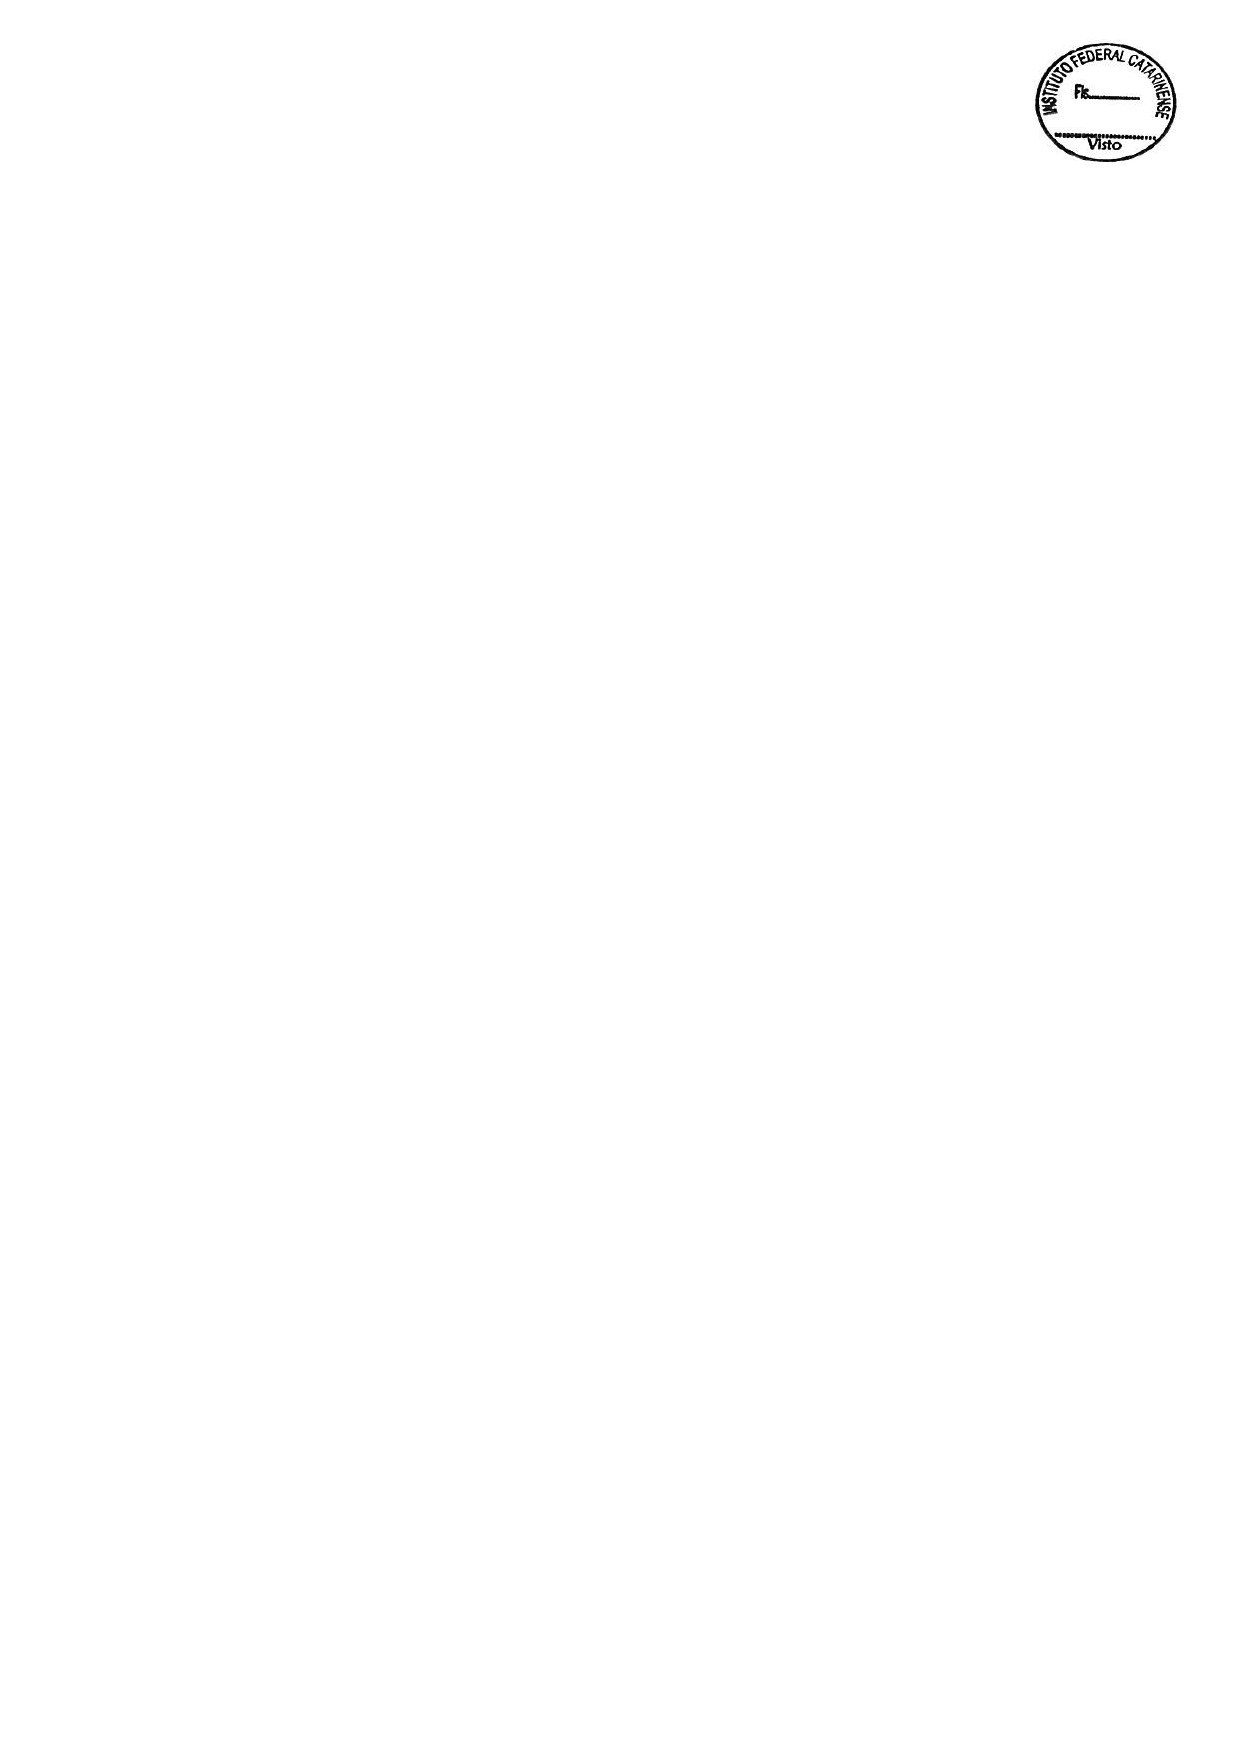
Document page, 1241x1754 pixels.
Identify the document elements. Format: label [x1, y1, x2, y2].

picture [1032, 39, 1183, 172]
